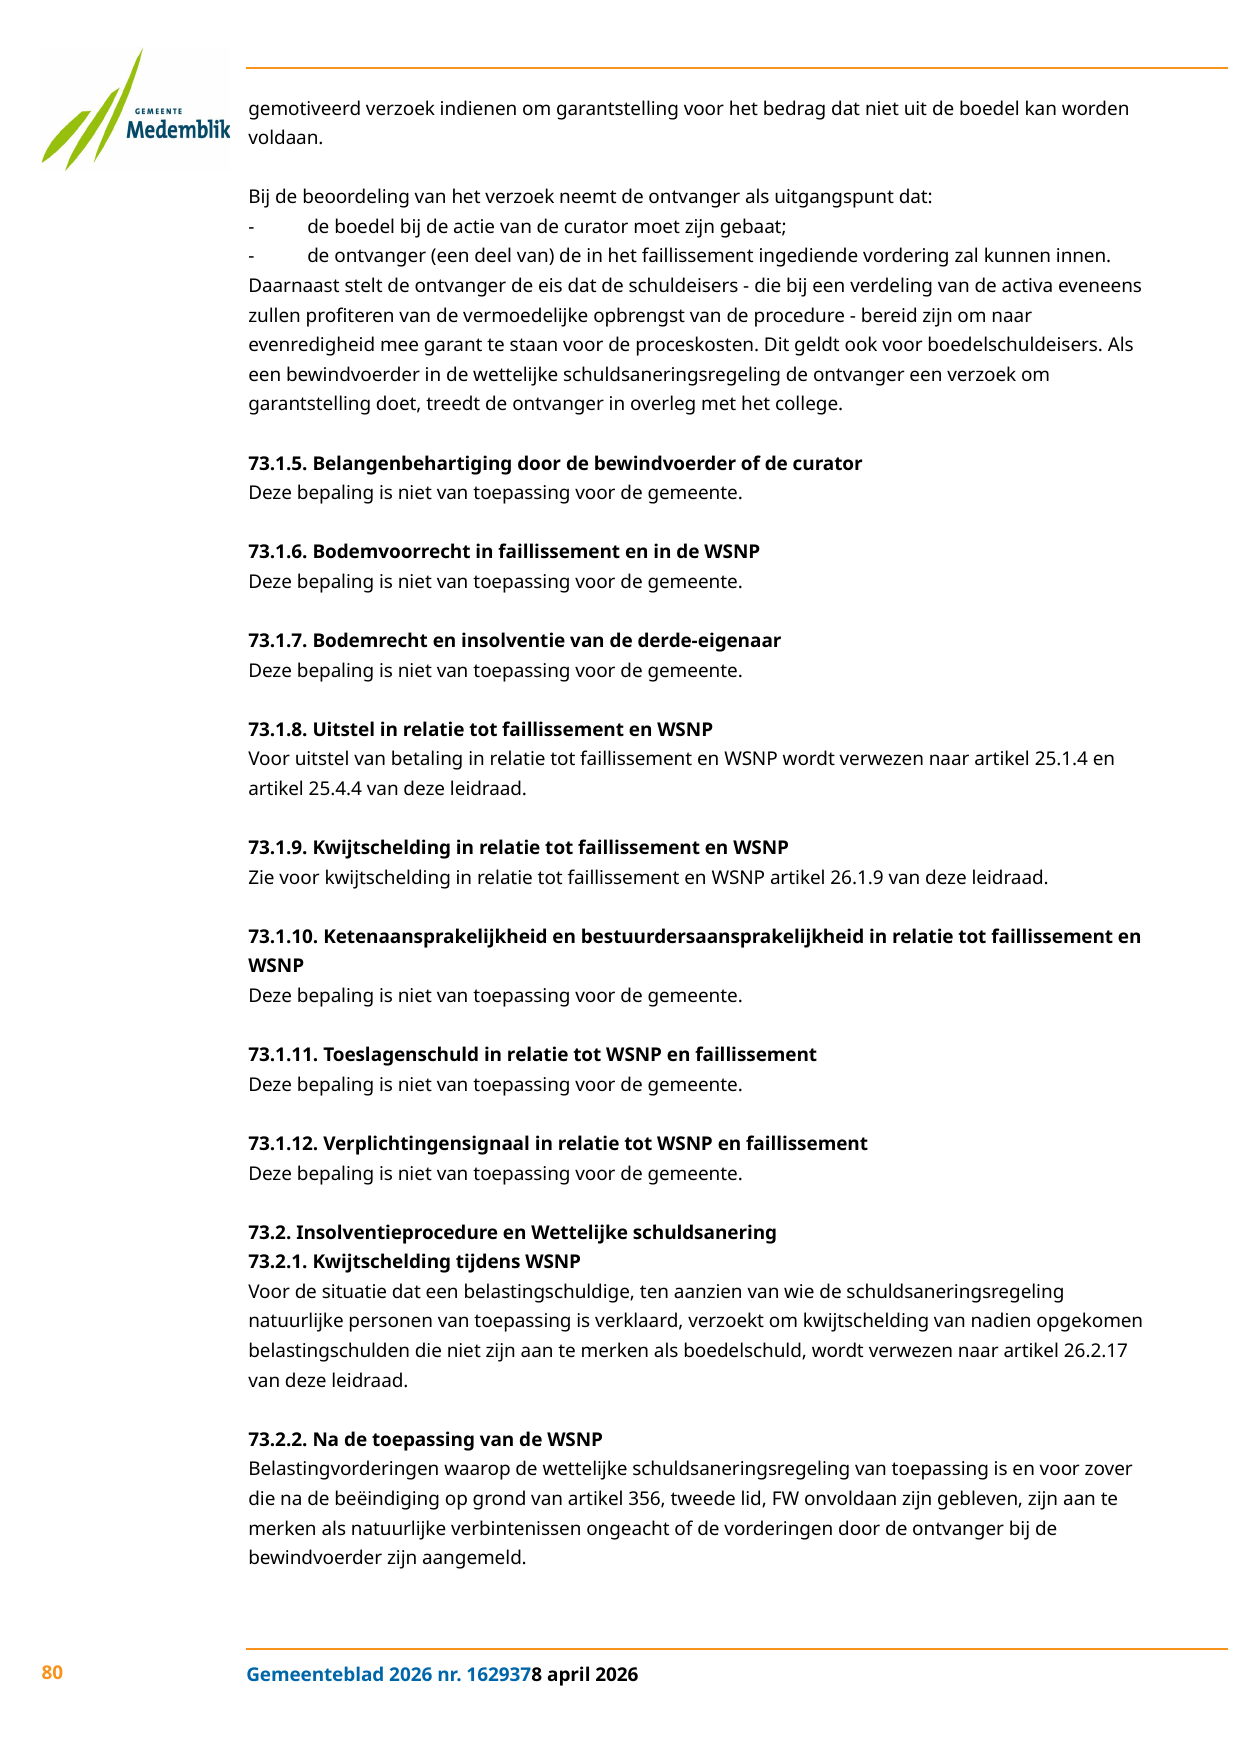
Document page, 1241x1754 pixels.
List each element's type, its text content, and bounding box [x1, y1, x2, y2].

text 73.1.8. Uitstel in relatie tot faillissement en WSNP [248, 716, 1152, 742]
text Voor de situatie dat een belastingschuldige, ten aanzien van wie de schuldsaneringsregeling natuurlijke personen van toepassing is verklaard, verzoekt om kwijtschelding van nadien opgekomen belastingschulden die niet zijn aan te merken als boedelschuld, wordt verwezen naar artikel 26.2.17 van deze leidraad. [248, 1278, 1152, 1393]
text Daarnaast stelt de ontvanger de eis dat de schuldeisers - die bij een verdeling van de activa eveneens zullen profiteren van de vermoedelijke opbrengst van de procedure - bereid zijn om naar evenredigheid mee garant te staan voor de proceskosten. Dit geldt ook voor boedelschuldeisers. Als een bewindvoerder in de wettelijke schuldsaneringsregeling de ontvanger een verzoek om garantstelling doet, treedt de ontvanger in overleg met het college. [248, 272, 1152, 416]
text 73.1.6. Bodemvoorrecht in faillissement en in de WSNP [248, 538, 1152, 564]
text 73.1.7. Bodemrecht en insolventie van de derde-eigenaar [248, 627, 1152, 653]
text Deze bepaling is niet van toepassing voor de gemeente. [248, 1071, 1152, 1097]
text Deze bepaling is niet van toepassing voor de gemeente. [248, 657, 1152, 683]
text 73.2. Insolventieprocedure en Wettelijke schuldsanering [248, 1219, 1152, 1245]
text 73.1.10. Ketenaansprakelijkheid en bestuurdersaansprakelijkheid in relatie tot faillissement en WSNP [248, 923, 1152, 978]
text 73.2.1. Kwijtschelding tijdens WSNP [248, 1248, 1152, 1274]
picture [41, 47, 231, 172]
text Bij de beoordeling van het verzoek neemt de ontvanger als uitgangspunt dat: [248, 183, 1152, 209]
text Deze bepaling is niet van toepassing voor de gemeente. [248, 1160, 1152, 1186]
text Deze bepaling is niet van toepassing voor de gemeente. [248, 568, 1152, 594]
list de ontvanger (een deel van) de in het faillissement ingediende vordering zal kunnen innen. [248, 243, 1152, 268]
text Belastingvorderingen waarop de wettelijke schuldsaneringsregeling van toepassing is en voor zover die na de beëindiging op grond van artikel 356, tweede lid, FW onvoldaan zijn gebleven, zijn aan te merken als natuurlijke verbintenissen ongeacht of de vorderingen door de ontvanger bij de bewindvoerder zijn aangemeld. [248, 1456, 1152, 1570]
text Zie voor kwijtschelding in relatie tot faillissement en WSNP artikel 26.1.9 van deze leidraad. [248, 864, 1152, 890]
text Voor uitstel van betaling in relatie tot faillissement en WSNP wordt verwezen naar artikel 25.1.4 en artikel 25.4.4 van deze leidraad. [248, 746, 1152, 801]
text 73.1.5. Belangenbehartiging door de bewindvoerder of de curator [248, 450, 1152, 476]
text 73.2.2. Na de toepassing van de WSNP [248, 1426, 1152, 1452]
text 73.1.11. Toeslagenschuld in relatie tot WSNP en faillissement [248, 1041, 1152, 1067]
text 73.1.9. Kwijtschelding in relatie tot faillissement en WSNP [248, 834, 1152, 860]
text Deze bepaling is niet van toepassing voor de gemeente. [248, 479, 1152, 505]
text 73.1.12. Verplichtingensignaal in relatie tot WSNP en faillissement [248, 1130, 1152, 1156]
text gemotiveerd verzoek indienen om garantstelling voor het bedrag dat niet uit de boedel kan worden voldaan. [248, 95, 1152, 150]
text Deze bepaling is niet van toepassing voor de gemeente. [248, 982, 1152, 1008]
list de boedel bij de actie van de curator moet zijn gebaat; [248, 213, 1152, 239]
